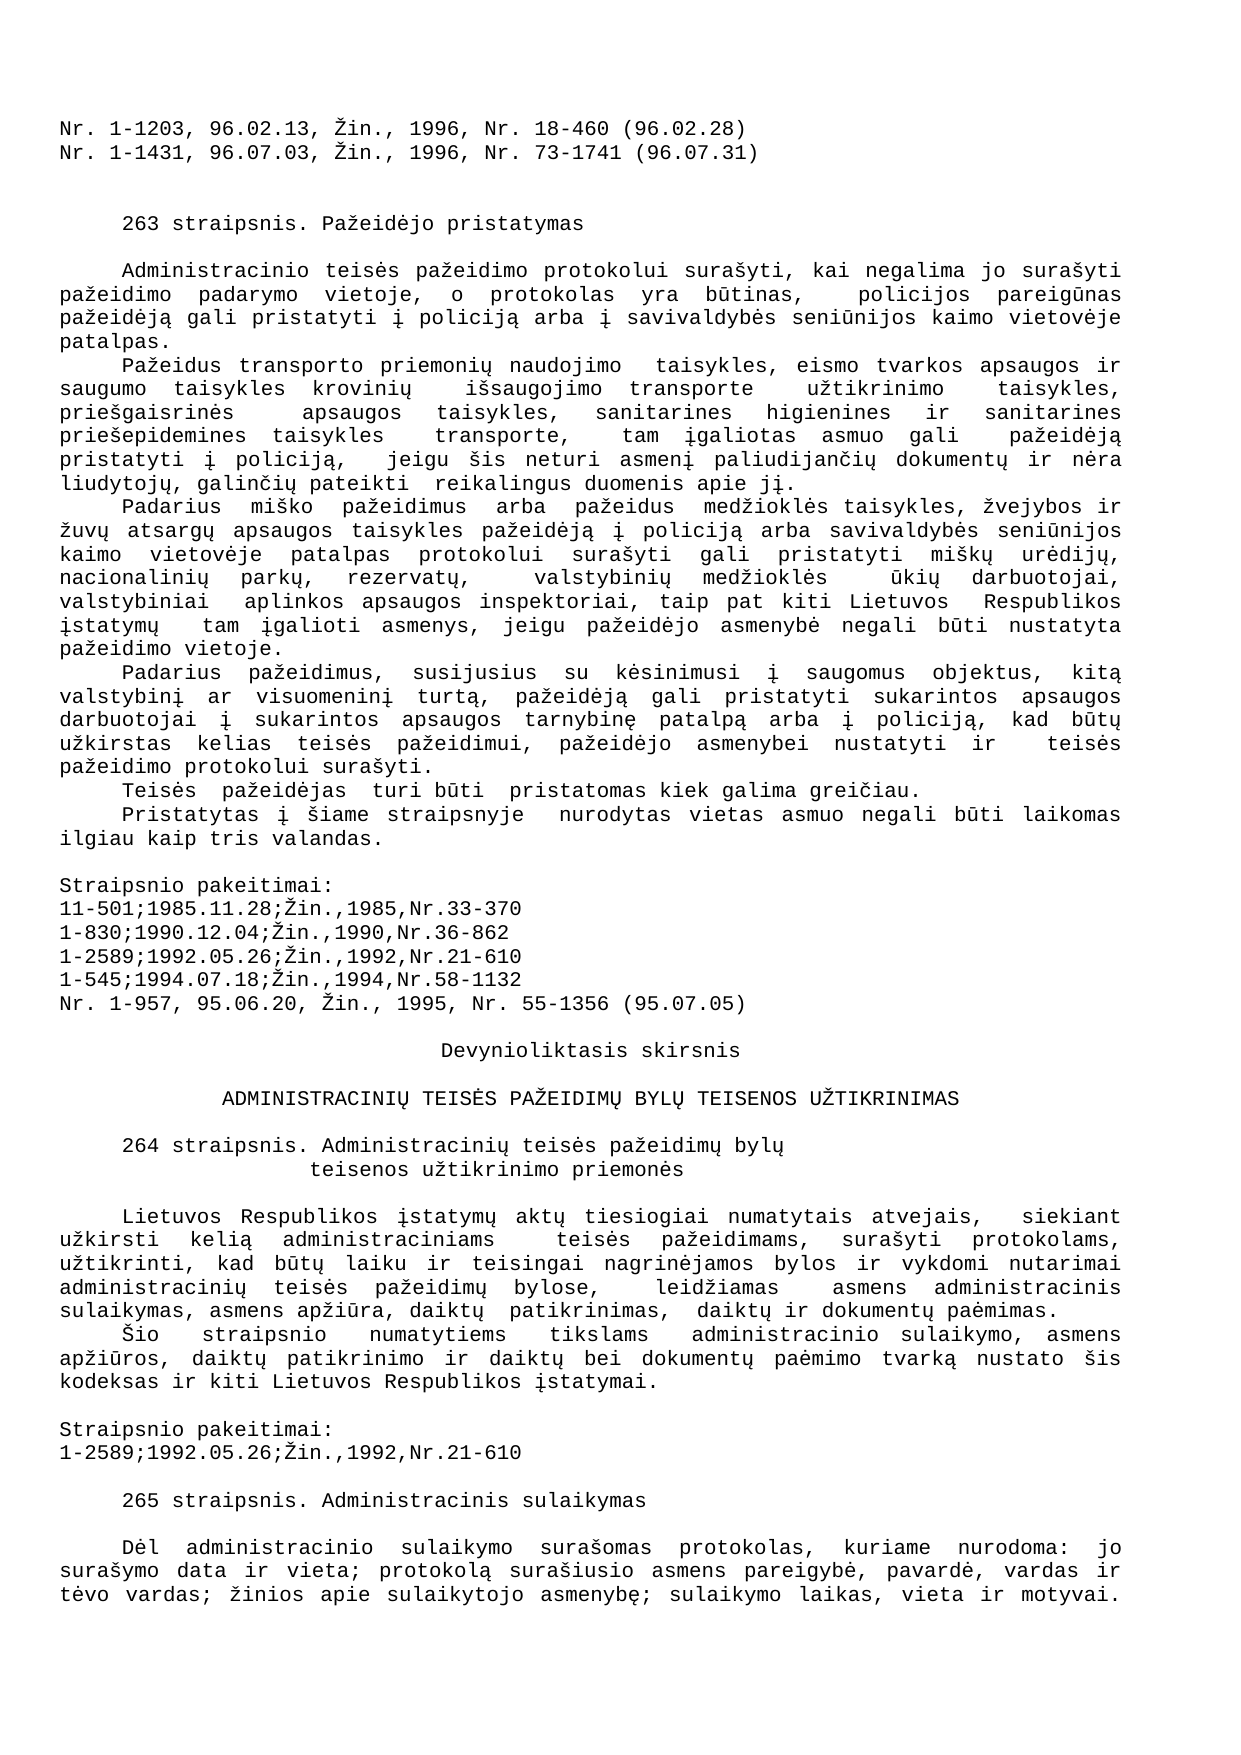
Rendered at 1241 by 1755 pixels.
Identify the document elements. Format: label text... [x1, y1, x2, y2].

text Padarius pažeidimus, susijusius su kėsinimusi į saugomus objektus, kitą valstybinį ar visuomeninį turtą, pažeidėją gali pristatyti sukarintos apsaugos darbuotojai į sukarintos apsaugos tarnybinę patalpą arba į policiją, kad būtų užkirstas kelias teisės pažeidimui, pažeidėjo asmenybei nustatyti ir teisės pažeidimo protokolui surašyti. [59, 662, 1122, 780]
text Šio straipsnio numatytiems tikslams administracinio sulaikymo, asmens apžiūros, daiktų patikrinimo ir daiktų bei dokumentų paėmimo tvarką nustato šis kodeksas ir kiti Lietuvos Respublikos įstatymai. [59, 1324, 1122, 1395]
text Pristatytas į šiame straipsnyje nurodytas vietas asmuo negali būti laikomas ilgiau kaip tris valandas. [59, 804, 1122, 851]
text 265 straipsnis. Administracinis sulaikymas [59, 1489, 1122, 1513]
text Nr. 1-957, 95.06.20, Žin., 1995, Nr. 55-1356 (95.07.05) [59, 993, 1122, 1017]
text Straipsnio pakeitimai: [59, 1419, 1122, 1442]
text Pažeidus transporto priemonių naudojimo taisykles, eismo tvarkos apsaugos ir saugumo taisykles krovinių išsaugojimo transporte užtikrinimo taisykles, priešgaisrinės apsaugos taisykles, sanitarines higienines ir sanitarines priešepidemines taisykles transporte, tam įgaliotas asmuo gali pažeidėją pristatyti į policiją, jeigu šis neturi asmenį paliudijančių dokumentų ir nėra liudytojų, galinčių pateikti reikalingus duomenis apie jį. [59, 354, 1122, 496]
text Nr. 1-1203, 96.02.13, Žin., 1996, Nr. 18-460 (96.02.28) [59, 118, 1122, 142]
text Padarius miško pažeidimus arba pažeidus medžioklės taisykles, žvejybos ir žuvų atsargų apsaugos taisykles pažeidėją į policiją arba savivaldybės seniūnijos kaimo vietovėje patalpas protokolui surašyti gali pristatyti miškų urėdijų, nacionalinių parkų, rezervatų, valstybinių medžioklės ūkių darbuotojai, valstybiniai aplinkos apsaugos inspektoriai, taip pat kiti Lietuvos Respublikos įstatymų tam įgalioti asmenys, jeigu pažeidėjo asmenybė negali būti nustatyta pažeidimo vietoje. [59, 496, 1122, 662]
text ADMINISTRACINIŲ TEISĖS PAŽEIDIMŲ BYLŲ TEISENOS UŽTIKRINIMAS [59, 1088, 1122, 1111]
text 1-2589;1992.05.26;Žin.,1992,Nr.21-610 [59, 1442, 1122, 1466]
text 263 straipsnis. Pažeidėjo pristatymas [59, 213, 1122, 236]
text 11-501;1985.11.28;Žin.,1985,Nr.33-370 [59, 898, 1122, 922]
text Devynioliktasis skirsnis [59, 1040, 1122, 1064]
text Straipsnio pakeitimai: [59, 875, 1122, 898]
text 264 straipsnis. Administracinių teisės pažeidimų bylų [59, 1135, 1122, 1158]
text 1-2589;1992.05.26;Žin.,1992,Nr.21-610 [59, 946, 1122, 969]
text Lietuvos Respublikos įstatymų aktų tiesiogiai numatytais atvejais, siekiant užkirsti kelią administraciniams teisės pažeidimams, surašyti protokolams, užtikrinti, kad būtų laiku ir teisingai nagrinėjamos bylos ir vykdomi nutarimai administracinių teisės pažeidimų bylose, leidžiamas asmens administracinis sulaikymas, asmens apžiūra, daiktų patikrinimas, daiktų ir dokumentų paėmimas. [59, 1206, 1122, 1324]
text 1-545;1994.07.18;Žin.,1994,Nr.58-1132 [59, 969, 1122, 993]
text Nr. 1-1431, 96.07.03, Žin., 1996, Nr. 73-1741 (96.07.31) [59, 142, 1122, 165]
text Teisės pažeidėjas turi būti pristatomas kiek galima greičiau. [59, 780, 1122, 804]
text 1-830;1990.12.04;Žin.,1990,Nr.36-862 [59, 922, 1122, 946]
text teisenos užtikrinimo priemonės [59, 1158, 1122, 1182]
text Dėl administracinio sulaikymo surašomas protokolas, kuriame nurodoma: jo surašymo data ir vieta; protokolą surašiusio asmens pareigybė, pavardė, vardas ir tėvo vardas; žinios apie sulaikytojo asmenybę; sulaikymo laikas, vieta ir motyvai. [59, 1537, 1122, 1608]
text Administracinio teisės pažeidimo protokolui surašyti, kai negalima jo surašyti pažeidimo padarymo vietoje, o protokolas yra būtinas, policijos pareigūnas pažeidėją gali pristatyti į policiją arba į savivaldybės seniūnijos kaimo vietovėje patalpas. [59, 260, 1122, 354]
